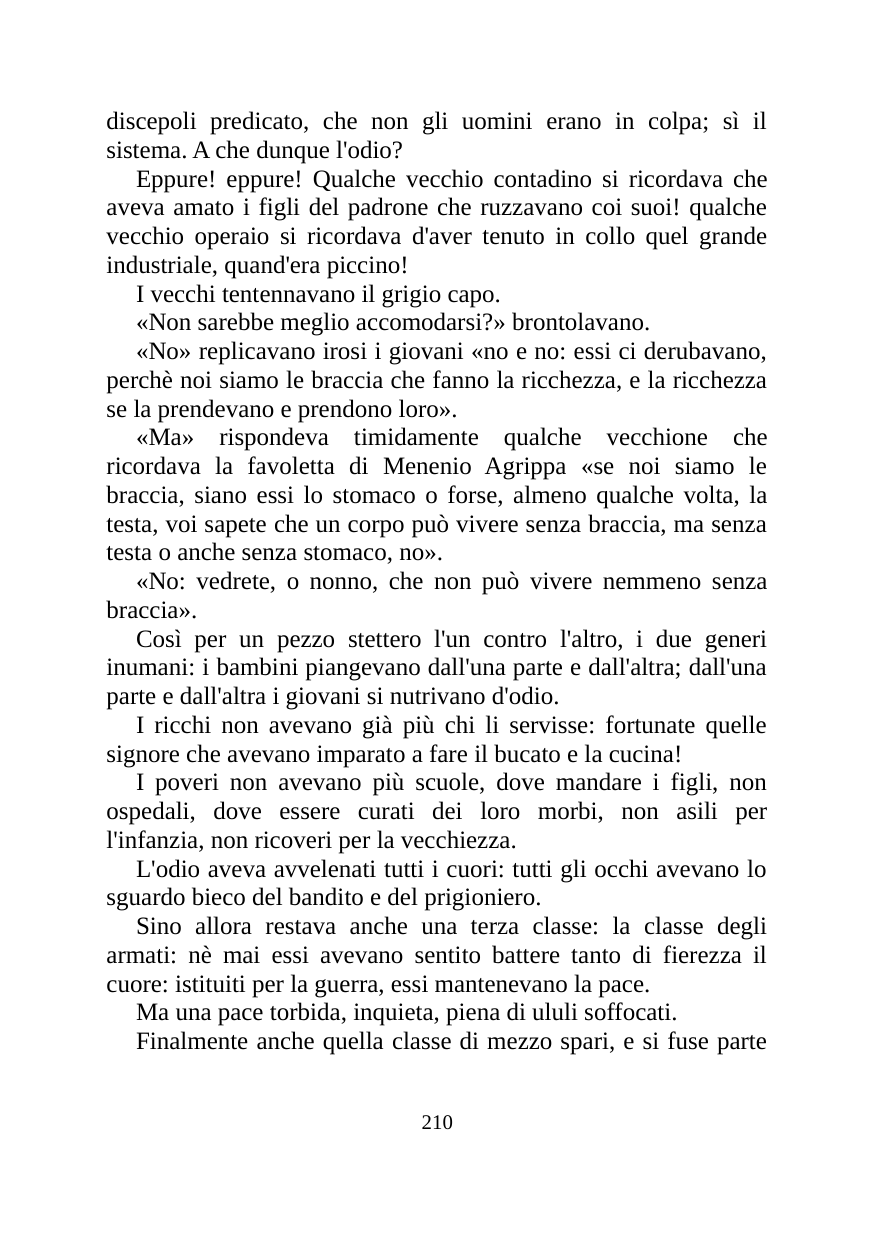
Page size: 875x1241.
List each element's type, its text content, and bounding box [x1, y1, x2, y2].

text discepoli predicato, che non gli uomini erano in colpa; sì il sistema. A che dunque l'odio? [106, 106, 768, 164]
text «Ma» rispondeva timidamente qualche vecchione che ricordava la favoletta di Menenio Agrippa «se noi siamo le braccia, siano essi lo stomaco o forse, almeno qualche volta, la testa, voi sapete che un corpo può vivere senza braccia, ma senza testa o anche senza stomaco, no». [106, 422, 768, 566]
text Così per un pezzo stettero l'un contro l'altro, i due generi inumani: i bambini piangevano dall'una parte e dall'altra; dall'una parte e dall'altra i giovani si nutrivano d'odio. [106, 624, 768, 710]
text «No» replicavano irosi i giovani «no e no: essi ci derubavano, perchè noi siamo le braccia che fanno la ricchezza, e la ricchezza se la prendevano e prendono loro». [106, 336, 768, 422]
text L'odio aveva avvelenati tutti i cuori: tutti gli occhi avevano lo sguardo bieco del bandito e del prigioniero. [106, 854, 768, 911]
text I ricchi non avevano già più chi li servisse: fortunate quelle signore che avevano imparato a fare il bucato e la cucina! [106, 710, 768, 767]
text Finalmente anche quella classe di mezzo spari, e si fuse parte [106, 1026, 768, 1055]
text Eppure! eppure! Qualche vecchio contadino si ricordava che aveva amato i figli del padrone che ruzzavano coi suoi! qualche vecchio operaio si ricordava d'aver tenuto in collo quel grande industriale, quand'era piccino! [106, 164, 768, 279]
text Ma una pace torbida, inquieta, piena di ululi soffocati. [106, 997, 768, 1026]
text Sino allora restava anche una terza classe: la classe degli armati: nè mai essi avevano sentito battere tanto di fierezza il cuore: istituiti per la guerra, essi mantenevano la pace. [106, 911, 768, 997]
text «Non sarebbe meglio accomodarsi?» brontolavano. [106, 307, 768, 336]
text «No: vedrete, o nonno, che non può vivere nemmeno senza braccia». [106, 566, 768, 624]
text I poveri non avevano più scuole, dove mandare i figli, non ospedali, dove essere curati dei loro morbi, non asili per l'infanzia, non ricoveri per la vecchiezza. [106, 767, 768, 854]
text I vecchi tentennavano il grigio capo. [106, 279, 768, 307]
